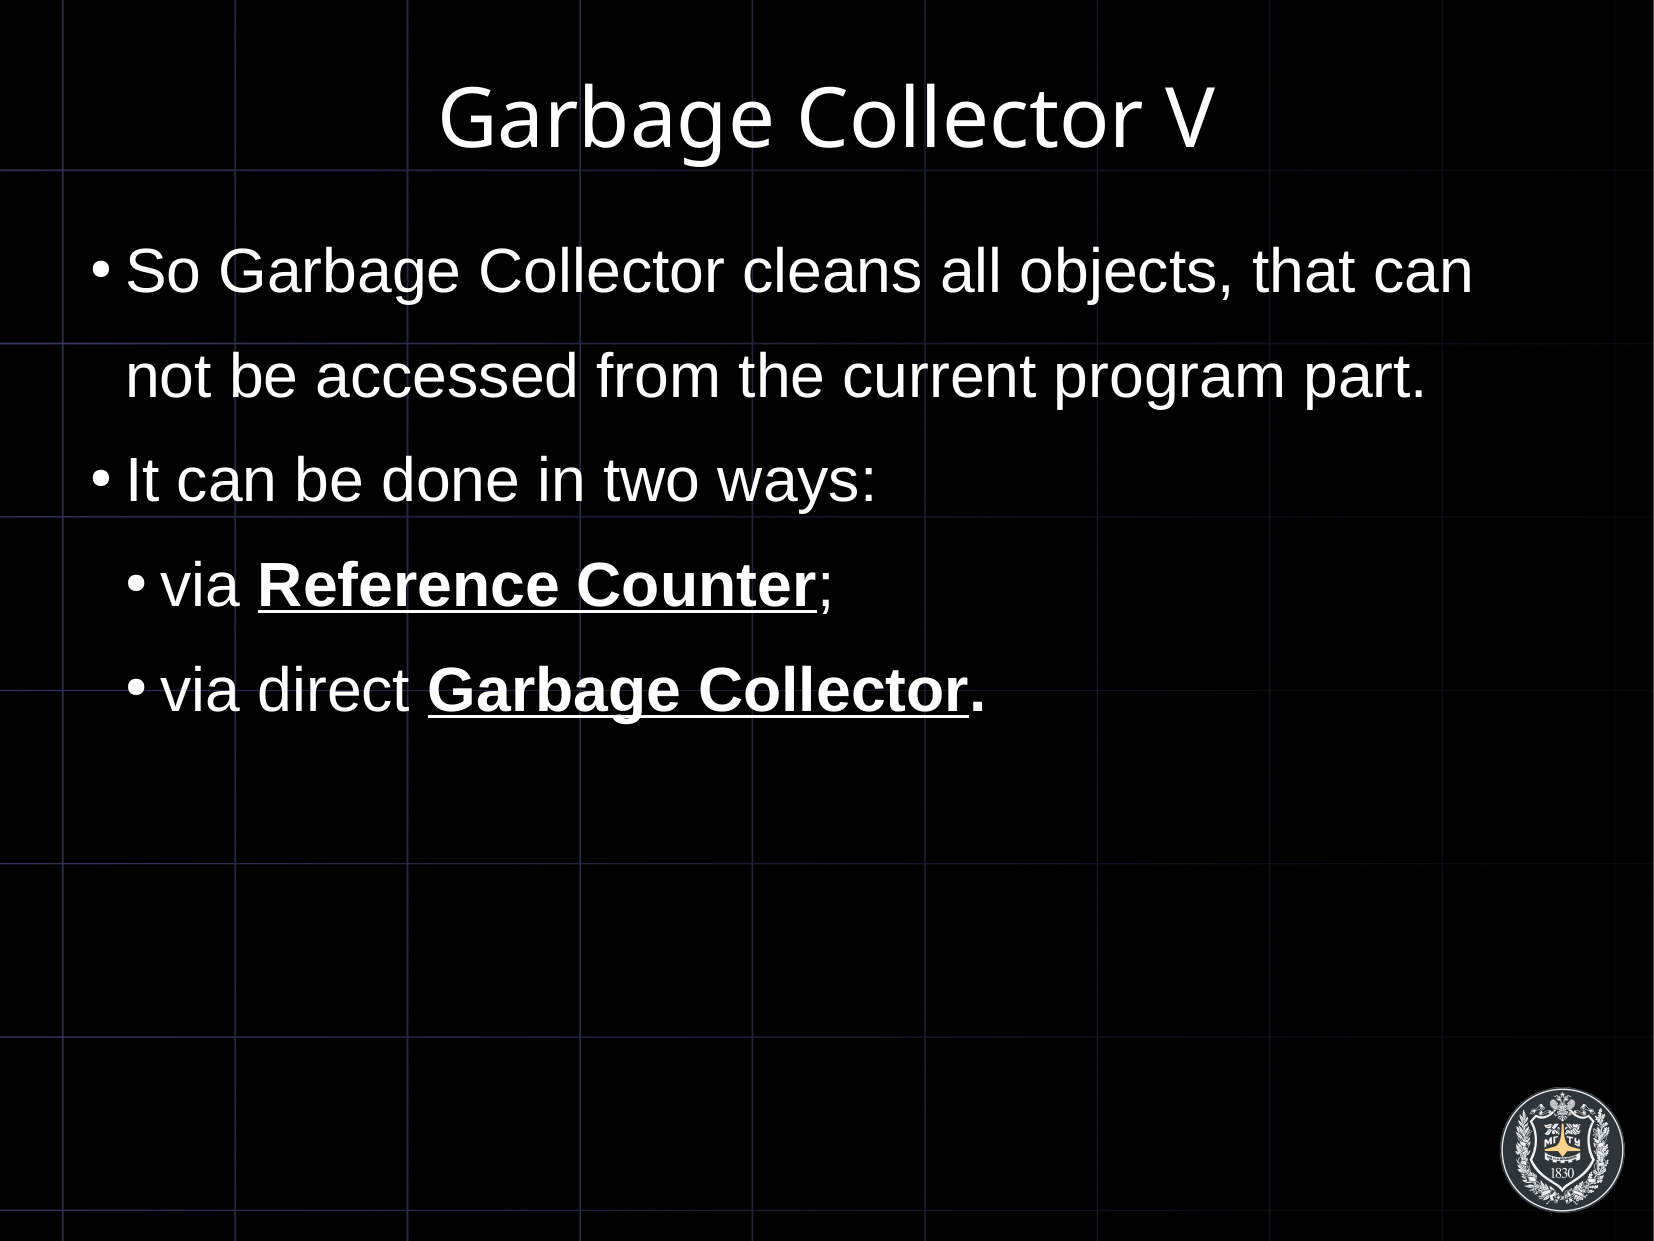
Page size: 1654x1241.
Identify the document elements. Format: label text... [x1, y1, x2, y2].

title Garbage Collector V [82, 37, 1571, 193]
text_box So Garbage Collector cleans all objects, that can not be accessed from the current program part. It can be done in two ways: via Reference Counter; via direct Garbage Collector. [75, 193, 1576, 1240]
picture [0, 0, 1654, 1241]
